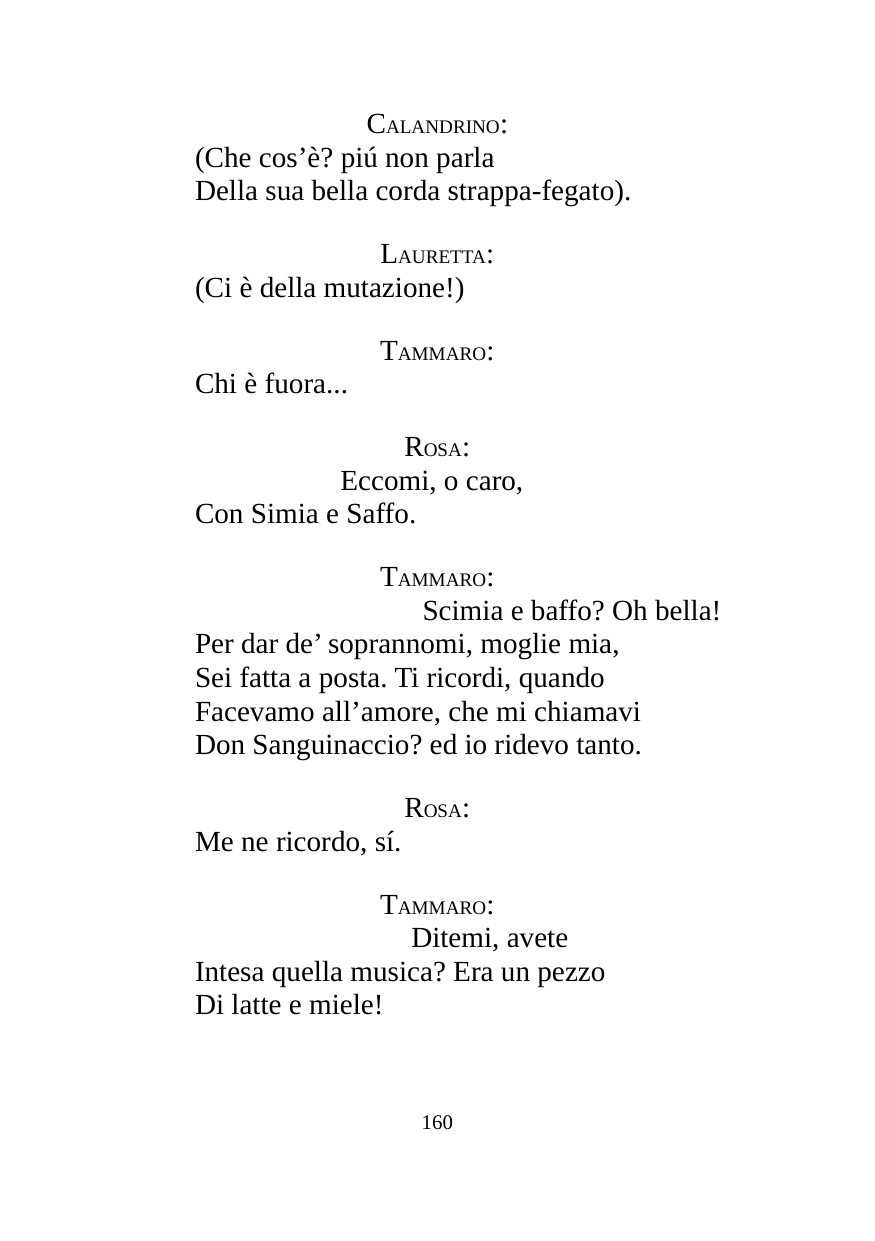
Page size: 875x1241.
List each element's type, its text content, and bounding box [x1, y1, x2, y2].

text Con Simia e Saffo. [195, 497, 768, 530]
text Tammaro: [106, 333, 768, 366]
text Intesa quella musica? Era un pezzo Di latte e miele! [195, 954, 768, 1021]
text Per dar de’ soprannomi, moglie mia, Sei fatta a posta. Ti ricordi, quando Facevamo all’amore, che mi chiamavi Don Sanguinaccio? ed io ridevo tanto. [195, 627, 768, 761]
text (Che cos’è? piú non parla Della sua bella corda strappa-fegato). [195, 140, 768, 207]
text (Ci è della mutazione!) [195, 270, 768, 303]
text Calandrino: [106, 106, 768, 140]
text Chi è fuora... [195, 366, 768, 400]
text Scimia e baffo? Oh bella! [106, 593, 768, 627]
text Eccomi, o caro, [106, 463, 768, 497]
text Rosa: [106, 790, 768, 824]
text Ditemi, avete [106, 920, 768, 954]
text Tammaro: [106, 559, 768, 593]
text Tammaro: [106, 887, 768, 920]
text Me ne ricordo, sí. [195, 824, 768, 857]
text Rosa: [106, 429, 768, 463]
text Lauretta: [106, 236, 768, 270]
